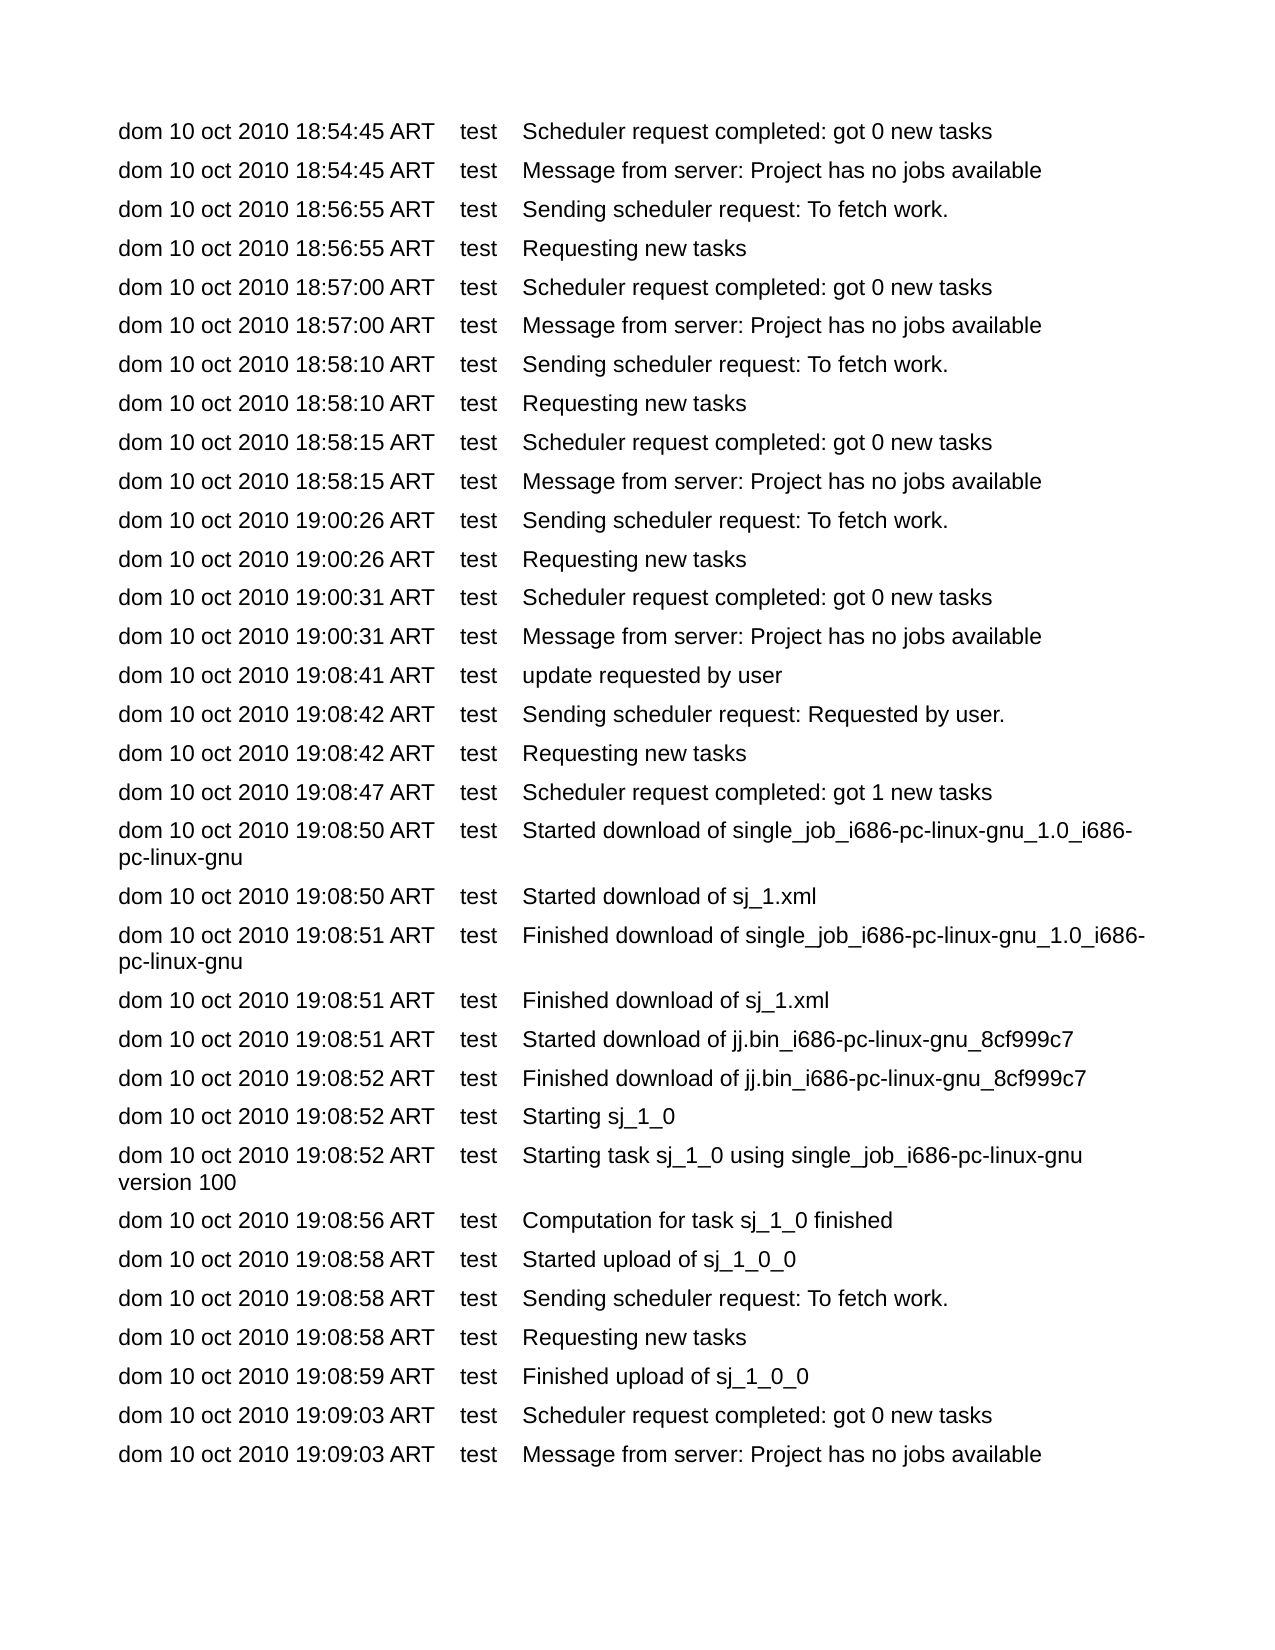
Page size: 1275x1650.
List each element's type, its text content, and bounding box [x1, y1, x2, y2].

text dom 10 oct 2010 19:08:51 ART test Finished download of sj_1.xml [118, 987, 1157, 1013]
text dom 10 oct 2010 19:08:51 ART test Started download of jj.bin_i686-pc-linux-gnu_8cf999c7 [118, 1026, 1157, 1052]
text dom 10 oct 2010 19:08:50 ART test Started download of single_job_i686-pc-linux-gnu_1.0_i686-pc-linux-gnu [118, 817, 1157, 870]
text dom 10 oct 2010 19:09:03 ART test Scheduler request completed: got 0 new tasks [118, 1402, 1157, 1428]
text dom 10 oct 2010 19:08:51 ART test Finished download of single_job_i686-pc-linux-gnu_1.0_i686-pc-linux-gnu [118, 922, 1157, 974]
text dom 10 oct 2010 19:08:42 ART test Requesting new tasks [118, 740, 1157, 766]
text dom 10 oct 2010 19:08:52 ART test Starting sj_1_0 [118, 1103, 1157, 1130]
text dom 10 oct 2010 18:58:15 ART test Scheduler request completed: got 0 new tasks [118, 429, 1157, 455]
text dom 10 oct 2010 19:00:26 ART test Requesting new tasks [118, 546, 1157, 572]
text dom 10 oct 2010 19:08:42 ART test Sending scheduler request: Requested by user. [118, 701, 1157, 727]
text dom 10 oct 2010 18:56:55 ART test Sending scheduler request: To fetch work. [118, 196, 1157, 222]
text dom 10 oct 2010 19:08:58 ART test Sending scheduler request: To fetch work. [118, 1285, 1157, 1311]
text dom 10 oct 2010 19:08:58 ART test Started upload of sj_1_0_0 [118, 1246, 1157, 1273]
text dom 10 oct 2010 19:08:58 ART test Requesting new tasks [118, 1324, 1157, 1350]
text dom 10 oct 2010 19:00:26 ART test Sending scheduler request: To fetch work. [118, 507, 1157, 533]
text dom 10 oct 2010 18:58:10 ART test Requesting new tasks [118, 390, 1157, 416]
text dom 10 oct 2010 18:58:15 ART test Message from server: Project has no jobs available [118, 468, 1157, 494]
text dom 10 oct 2010 19:08:52 ART test Finished download of jj.bin_i686-pc-linux-gnu_8cf999c7 [118, 1064, 1157, 1091]
text dom 10 oct 2010 19:08:41 ART test update requested by user [118, 662, 1157, 688]
text dom 10 oct 2010 18:54:45 ART test Message from server: Project has no jobs available [118, 157, 1157, 183]
text dom 10 oct 2010 19:08:47 ART test Scheduler request completed: got 1 new tasks [118, 779, 1157, 805]
text dom 10 oct 2010 18:57:00 ART test Scheduler request completed: got 0 new tasks [118, 273, 1157, 300]
text dom 10 oct 2010 19:00:31 ART test Message from server: Project has no jobs available [118, 623, 1157, 649]
text dom 10 oct 2010 19:08:52 ART test Starting task sj_1_0 using single_job_i686-pc-linux-gnu version 100 [118, 1142, 1157, 1195]
text dom 10 oct 2010 19:08:50 ART test Started download of sj_1.xml [118, 883, 1157, 909]
text dom 10 oct 2010 19:08:59 ART test Finished upload of sj_1_0_0 [118, 1363, 1157, 1389]
text dom 10 oct 2010 18:54:45 ART test Scheduler request completed: got 0 new tasks [118, 118, 1157, 144]
text dom 10 oct 2010 18:58:10 ART test Sending scheduler request: To fetch work. [118, 351, 1157, 378]
text dom 10 oct 2010 18:56:55 ART test Requesting new tasks [118, 235, 1157, 261]
text dom 10 oct 2010 19:09:03 ART test Message from server: Project has no jobs available [118, 1441, 1157, 1467]
text dom 10 oct 2010 19:08:56 ART test Computation for task sj_1_0 finished [118, 1207, 1157, 1234]
text dom 10 oct 2010 19:00:31 ART test Scheduler request completed: got 0 new tasks [118, 584, 1157, 611]
text dom 10 oct 2010 18:57:00 ART test Message from server: Project has no jobs available [118, 312, 1157, 339]
